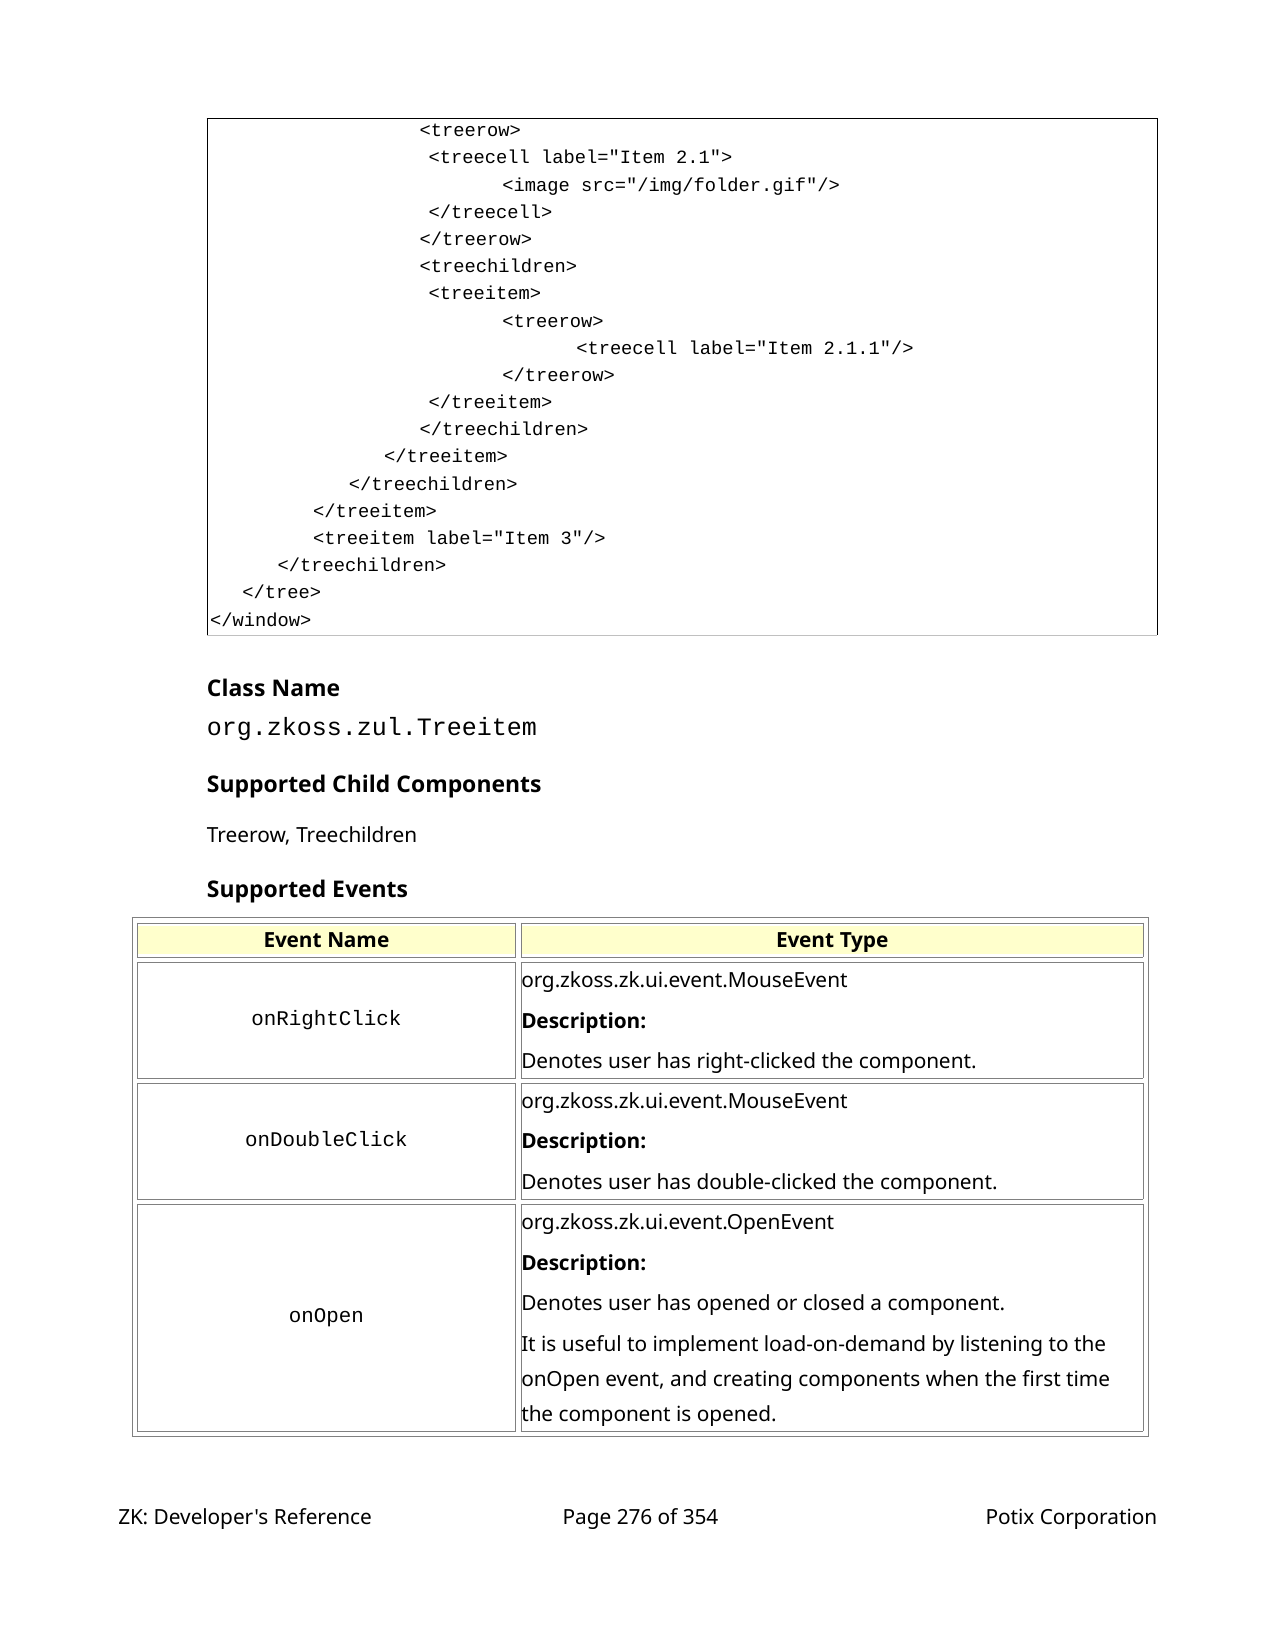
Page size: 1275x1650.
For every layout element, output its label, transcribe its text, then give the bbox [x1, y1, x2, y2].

table_cell org.zkoss.zk.ui.event.MouseEvent Description: Denotes user has double-clicked the component. [518, 1078, 1146, 1198]
table_cell org.zkoss.zk.ui.event.OpenEvent Description: Denotes user has opened or closed a component. It is useful to implement load-on-demand by listening to the onOpen event, and creating components when the first time the component is opened. [518, 1199, 1146, 1431]
text </treerow> [208, 227, 1157, 251]
table_cell onDoubleClick [134, 1078, 518, 1198]
text <treerow> [208, 119, 1157, 142]
text <treeitem label="Item 3"/> [208, 526, 1157, 550]
subtitle Supported Child Components [207, 768, 1157, 799]
text </treeitem> [208, 390, 1157, 414]
table_cell onRightClick [134, 957, 518, 1078]
text </treechildren> [208, 553, 1157, 577]
text </tree> [208, 580, 1157, 604]
text </window> [208, 607, 1157, 635]
text </treecell> [208, 200, 1157, 224]
table_header Event Type [518, 918, 1146, 957]
table_cell org.zkoss.zk.ui.event.MouseEvent Description: Denotes user has right-clicked the component. [518, 957, 1146, 1078]
text <treerow> [208, 308, 1157, 333]
text </treerow> [208, 363, 1157, 387]
text <treeitem> [208, 281, 1157, 306]
table_header Event Name [134, 918, 518, 957]
text <treechildren> [208, 254, 1157, 278]
subtitle Class Name [207, 671, 1157, 703]
text </treeitem> [208, 444, 1157, 469]
text Treerow, Treechildren [207, 820, 1157, 848]
text <treecell label="Item 2.1"> [208, 145, 1157, 169]
text </treechildren> [208, 472, 1157, 496]
text </treechildren> [208, 417, 1157, 441]
text <treecell label="Item 2.1.1"/> [208, 336, 1157, 360]
text org.zkoss.zul.Treeitem [207, 715, 1157, 743]
table_cell onOpen [134, 1199, 518, 1431]
text <image src="/img/folder.gif"/> [208, 172, 1157, 197]
text </treeitem> [208, 499, 1157, 523]
subtitle Supported Events [207, 873, 1157, 905]
